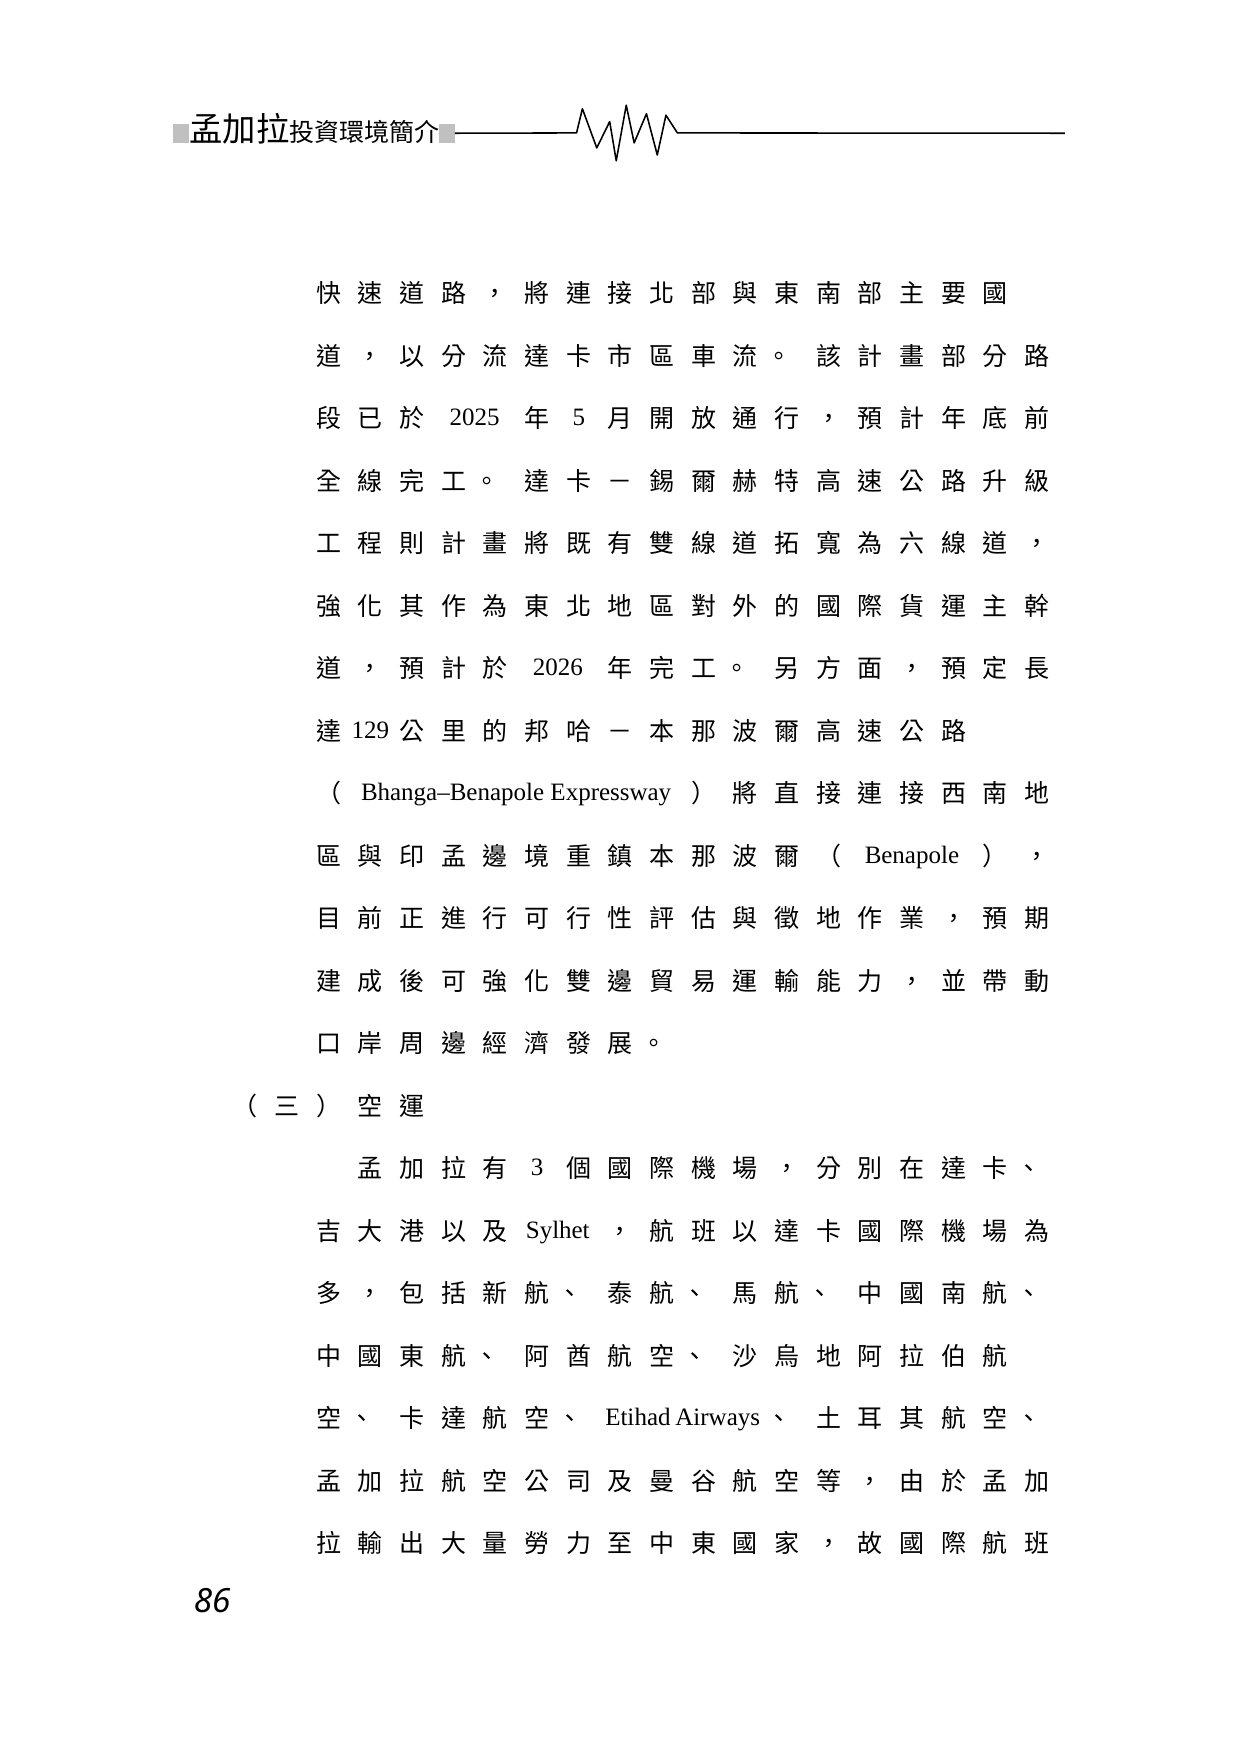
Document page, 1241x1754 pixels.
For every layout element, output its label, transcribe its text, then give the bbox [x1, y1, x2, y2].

text 孟加拉有3個國際機場，分別在達卡、吉大港以及Sylhet，航班以達卡國際機場為多，包括新航、泰航、馬航、中國南航、中國東航、阿酋航空、沙烏地阿拉伯航空、卡達航空、Etihad Airways、土耳其航空、孟加拉航空公司及曼谷航空等，由於孟加拉輸出大量勞力至中東國家，故國際航班 [281, 1125, 1058, 1563]
text 快速道路，將連接北部與東南部主要國道，以分流達卡市區車流。該計畫部分路段已於2025年5月開放通行，預計年底前全線完工。達卡－錫爾赫特高速公路升級工程則計畫將既有雙線道拓寬為六線道，強化其作為東北地區對外的國際貨運主幹道，預計於2026年完工。另方面，預定長達129公里的邦哈－本那波爾高速公路（Bhanga–Benapole Expressway）將直接連接西南地區與印孟邊境重鎮本那波爾（Benapole），目前正進行可行性評估與徵地作業，預期建成後可強化雙邊貿易運輸能力，並帶動口岸周邊經濟發展。 [281, 250, 1058, 1063]
text （三）空運 [207, 1063, 1058, 1125]
